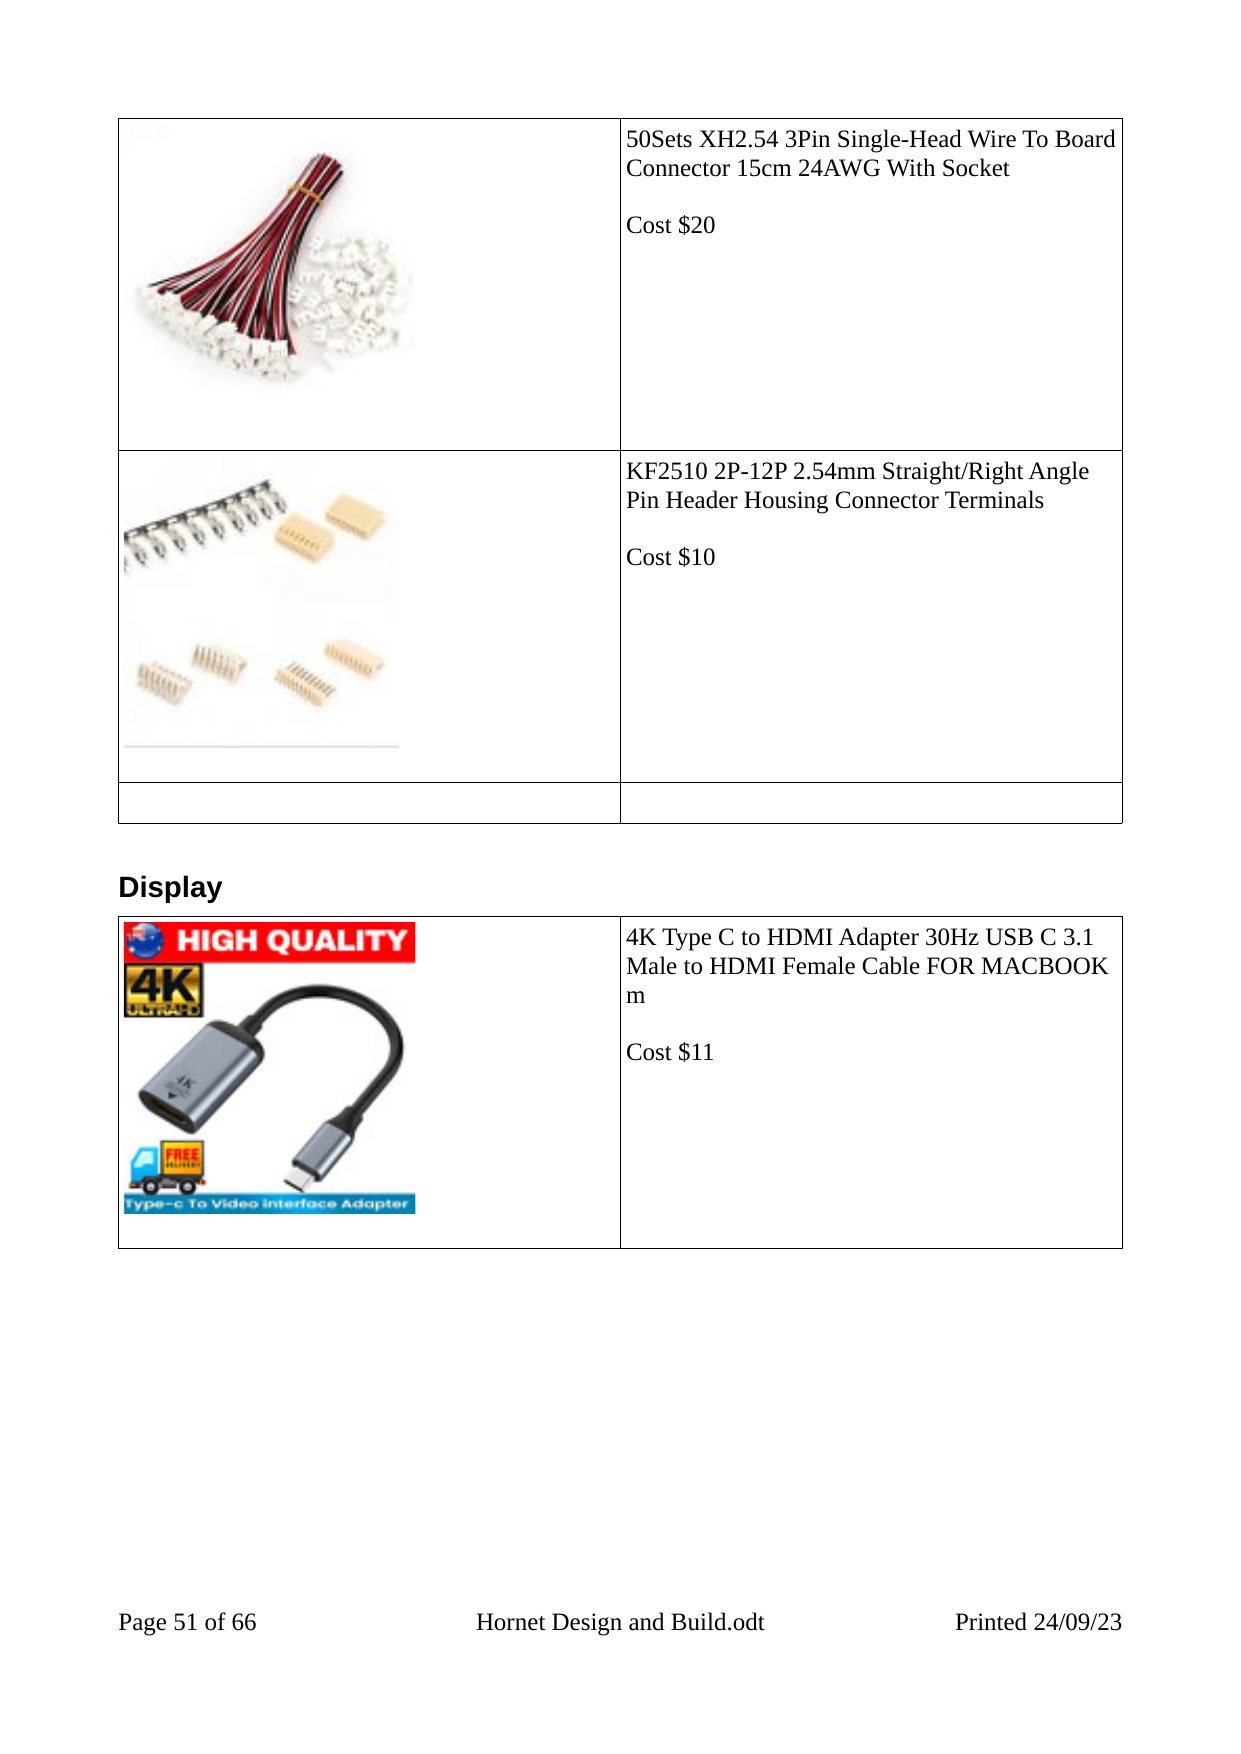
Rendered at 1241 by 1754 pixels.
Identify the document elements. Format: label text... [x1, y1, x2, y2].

subtitle Display [118, 870, 1122, 904]
picture [263, 1199, 337, 1209]
table_cell [119, 451, 620, 782]
table_header 4K Type C to HDMI Adapter 30Hz USB C 3.1 Male to HDMI Female Cable FOR MACBOOK m Cost $11 [621, 917, 1122, 1248]
picture [123, 123, 416, 416]
table_header [119, 917, 620, 1248]
table_cell [119, 119, 620, 450]
picture [123, 456, 399, 748]
picture [188, 1199, 208, 1209]
table_cell KF2510 2P-12P 2.54mm Straight/Right Angle Pin Header Housing Connector Terminals Cost $10 [621, 451, 1122, 782]
table_cell [119, 783, 620, 822]
table_cell [621, 783, 1122, 822]
table_cell 50Sets XH2.54 3Pin Single-Head Wire To Board Connector 15cm 24AWG With Socket Cost $20 [621, 119, 1122, 450]
picture [211, 1199, 258, 1209]
picture [123, 922, 416, 1214]
picture [341, 1199, 408, 1211]
